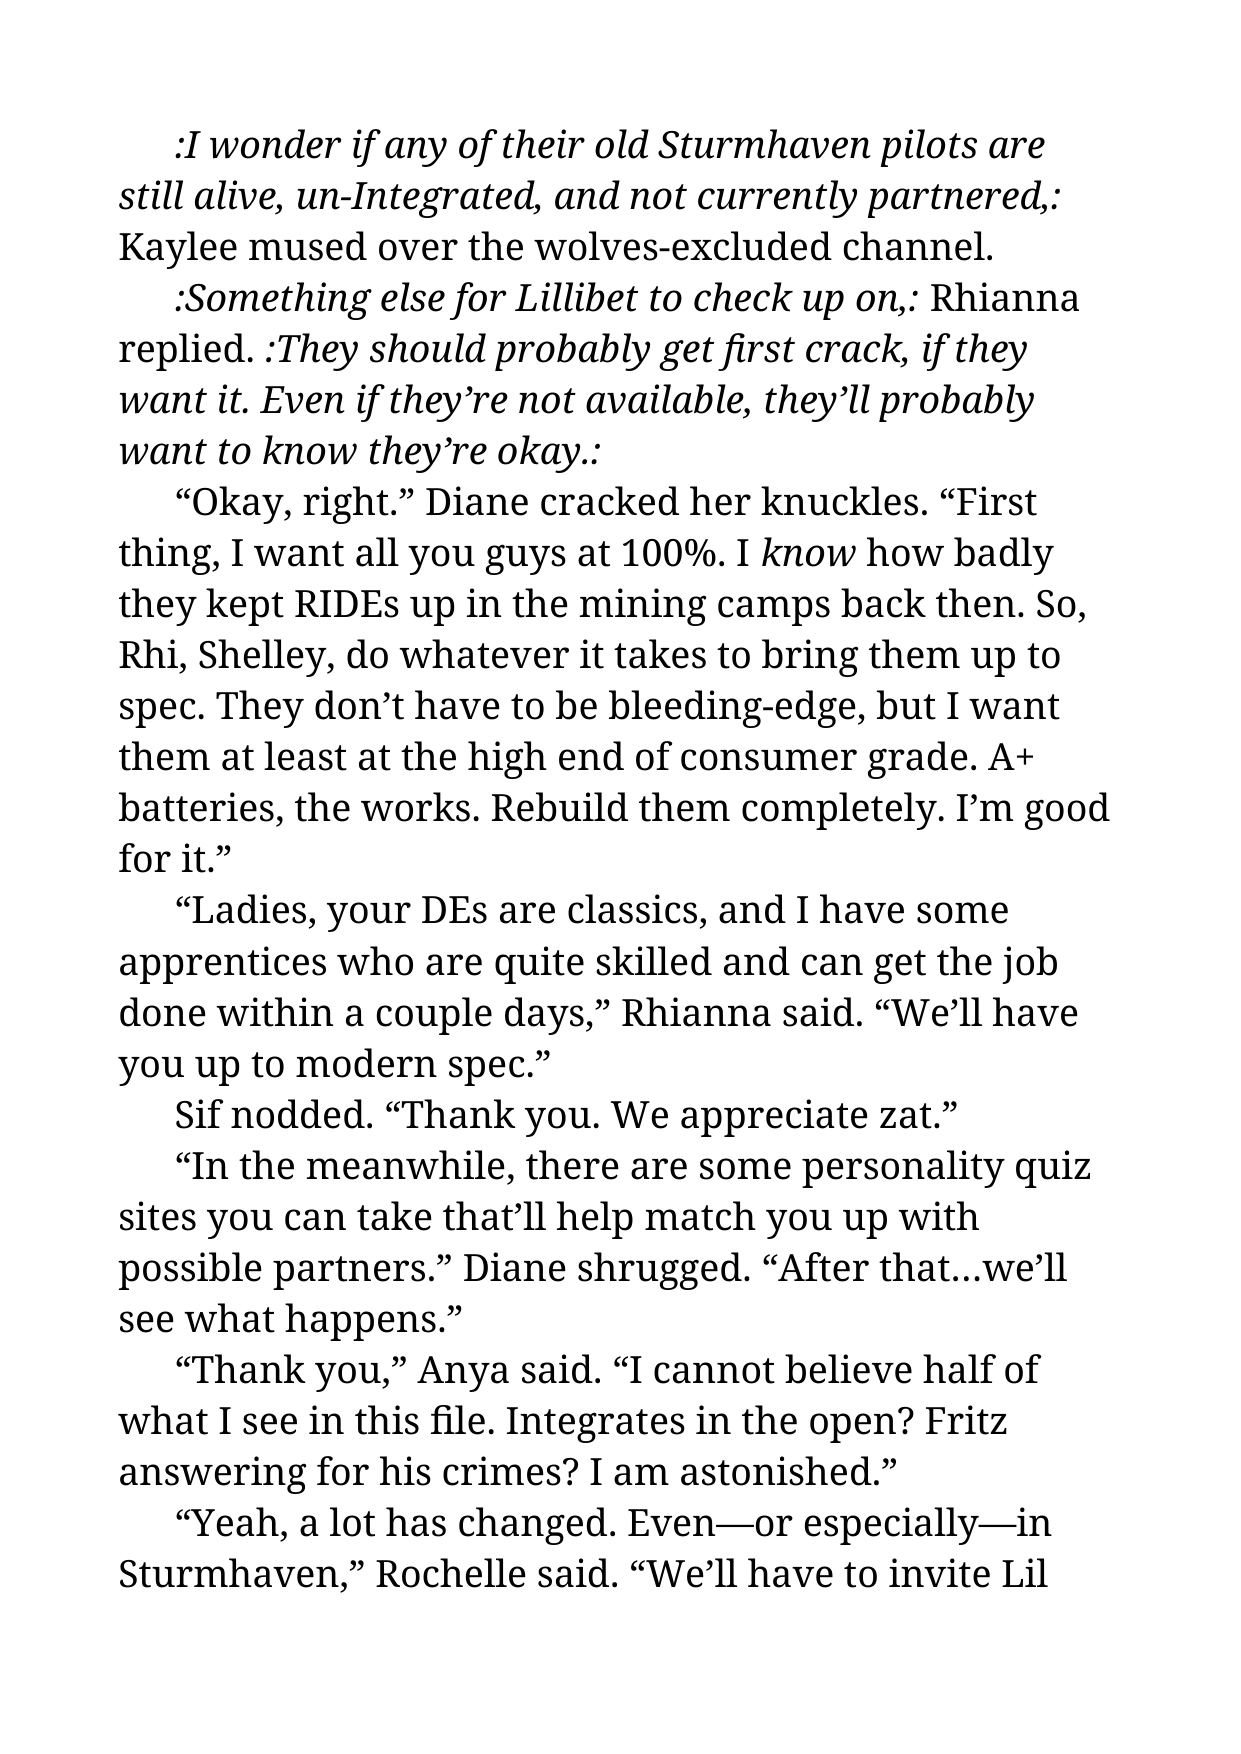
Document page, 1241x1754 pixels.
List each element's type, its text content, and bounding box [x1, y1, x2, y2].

text :I wonder if any of their old Sturmhaven pilots are still alive, un-Integrated, and not currently partnered,: Kaylee mused over the wolves-excluded channel. [118, 118, 1122, 271]
text “Yeah, a lot has changed. Even—or especially—in Sturmhaven,” Rochelle said. “We’ll have to invite Lil [118, 1496, 1122, 1598]
text “Thank you,” Anya said. “I cannot believe half of what I see in this file. Integrates in the open? Fritz answering for his crimes? I am astonished.” [118, 1343, 1122, 1496]
text “Okay, right.” Diane cracked her knuckles. “First thing, I want all you guys at 100%. I know how badly they kept RIDEs up in the mining camps back then. So, Rhi, Shelley, do whatever it takes to bring them up to spec. They don’t have to be bleeding-edge, but I want them at least at the high end of consumer grade. A+ batteries, the works. Rebuild them completely. I’m good for it.” [118, 475, 1122, 884]
text :Something else for Lillibet to check up on,: Rhianna replied. :They should probably get first crack, if they want it. Even if they’re not available, they’ll probably want to know they’re okay.: [118, 271, 1122, 475]
text “In the meanwhile, there are some personality quiz sites you can take that’ll help match you up with possible partners.” Diane shrugged. “After that…we’ll see what happens.” [118, 1139, 1122, 1343]
text “Ladies, your DEs are classics, and I have some apprentices who are quite skilled and can get the job done within a couple days,” Rhianna said. “We’ll have you up to modern spec.” [118, 884, 1122, 1088]
text Sif nodded. “Thank you. We appreciate zat.” [118, 1088, 1122, 1139]
